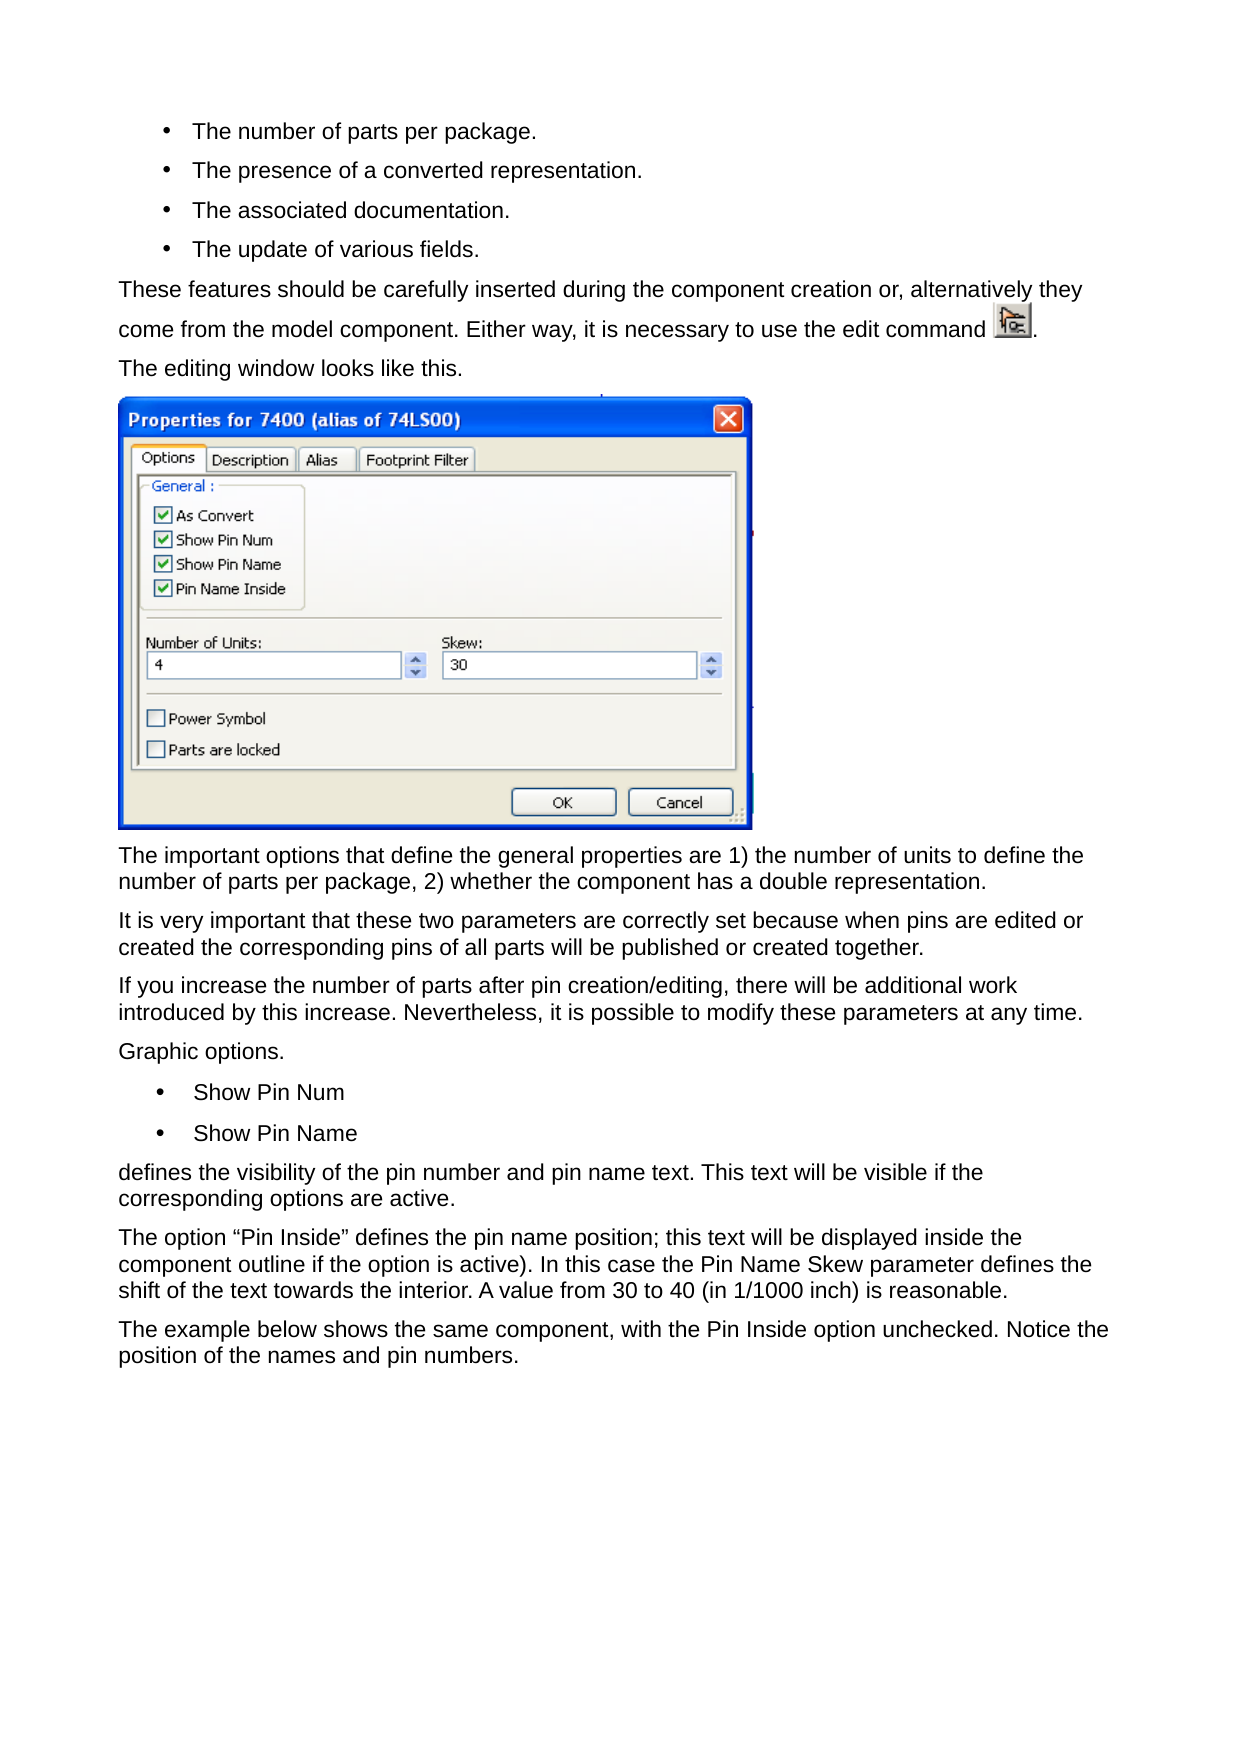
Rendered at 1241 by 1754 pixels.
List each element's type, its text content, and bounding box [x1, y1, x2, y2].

list The presence of a converted representation. [162, 157, 1122, 184]
text If you increase the number of parts after pin creation/editing, there will be additional work introduced by this increase. Nevertheless, it is possible to modify these parameters at any time. [118, 972, 1122, 1025]
text The example below shows the same component, with the Pin Inside option unchecked. Notice the position of the names and pin numbers. [118, 1316, 1122, 1368]
picture [992, 302, 1032, 338]
text defines the visibility of the pin number and pin name text. This text will be visible if the corresponding options are active. [118, 1159, 1122, 1212]
text It is very important that these two parameters are correctly set because when pins are edited or created the corresponding pins of all parts will be published or created together. [118, 907, 1122, 960]
text Graphic options. [118, 1038, 1122, 1064]
text The editing window looks like this. [118, 355, 1122, 382]
picture [118, 394, 754, 830]
list Show Pin Num [156, 1076, 1122, 1105]
list The associated documentation. [162, 197, 1122, 224]
list The update of various fields. [162, 236, 1122, 263]
list Show Pin Name [156, 1118, 1122, 1146]
list The number of parts per package. [162, 118, 1122, 145]
text The option “Pin Inside” defines the pin name position; this text will be displayed inside the component outline if the option is active). In this case the Pin Name Skew parameter defines the shift of the text towards the interior. A value from 30 to 40 (in 1/1000 inch) is reasonable. [118, 1224, 1122, 1303]
text These features should be carefully inserted during the component creation or, alternatively they come from the model component. Either way, it is necessary to use the edit command . [118, 276, 1122, 343]
text The important options that define the general properties are 1) the number of units to define the number of parts per package, 2) whether the component has a double representation. [118, 842, 1122, 895]
